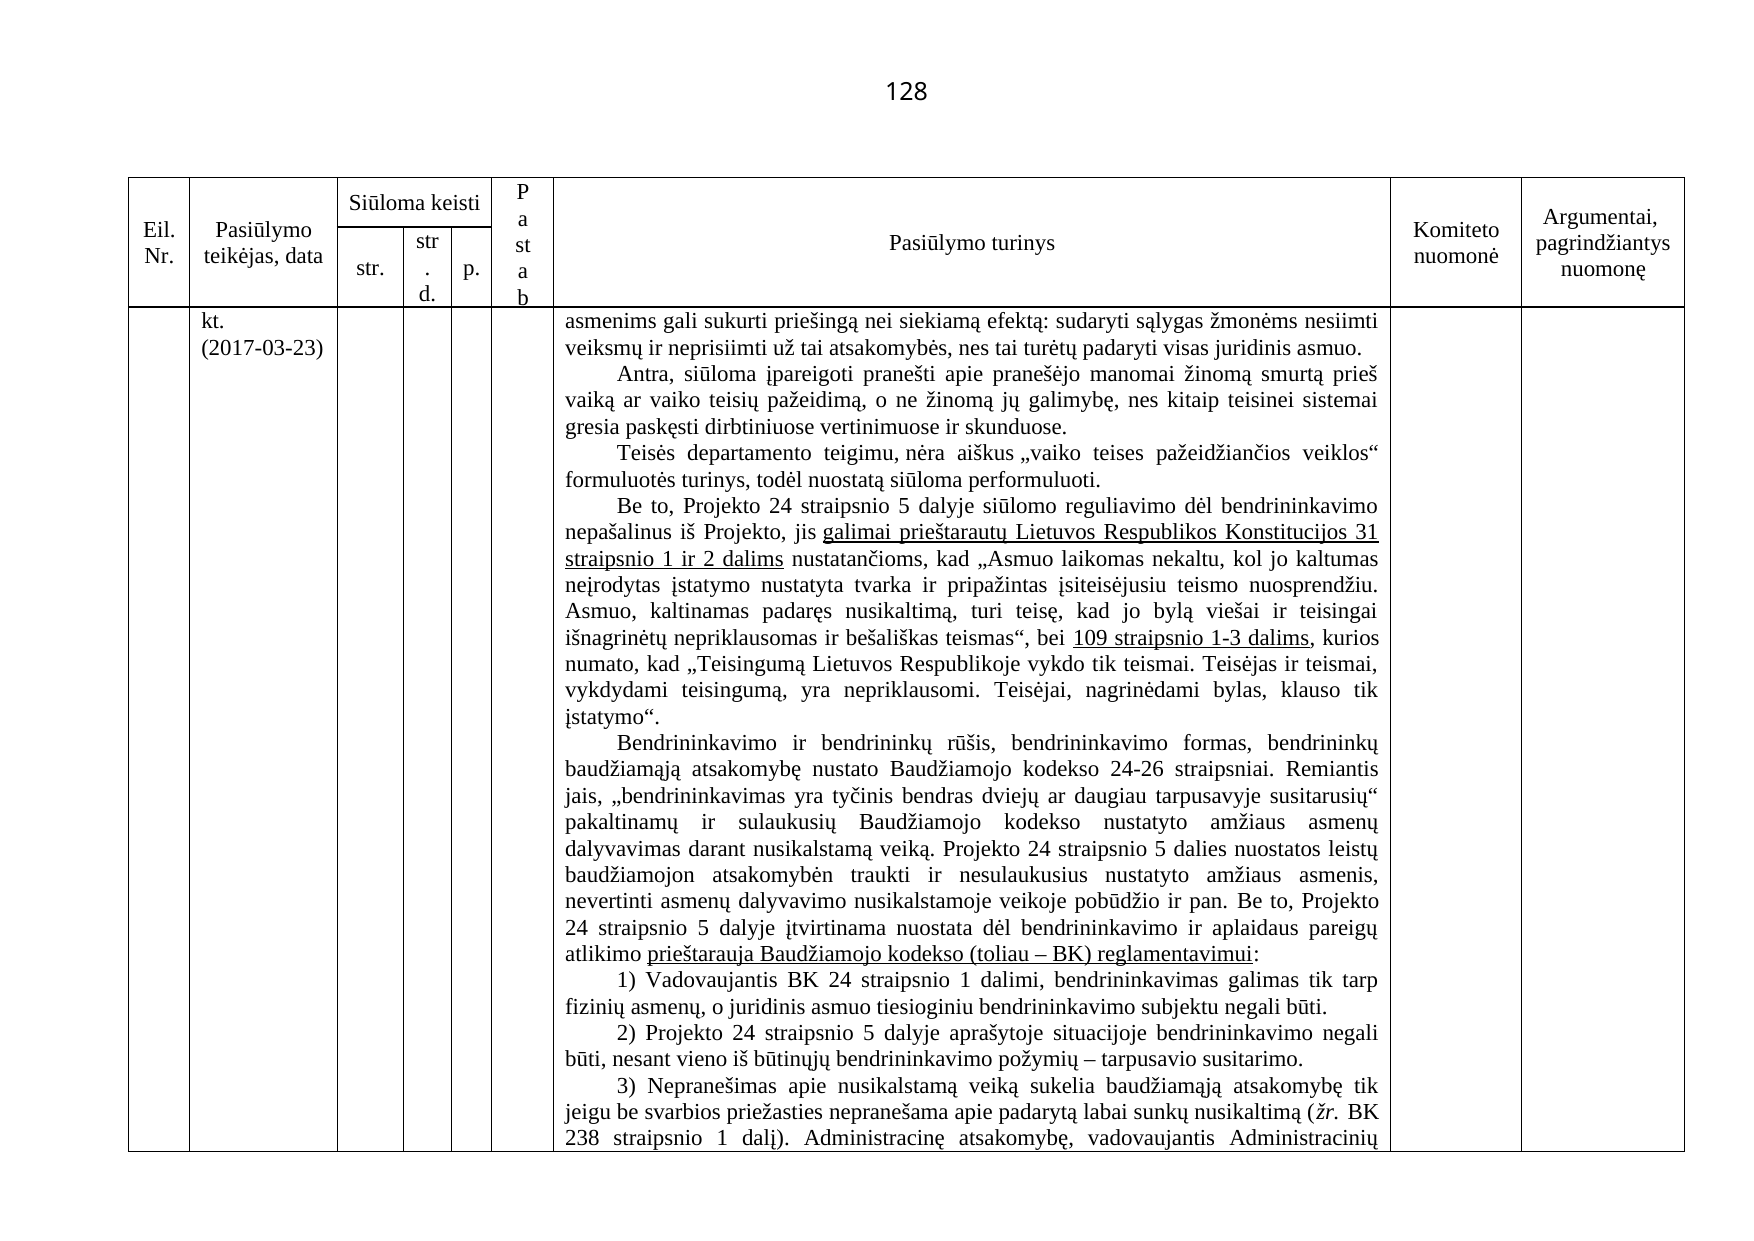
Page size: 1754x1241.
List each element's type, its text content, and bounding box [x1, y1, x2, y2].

table_cell [338, 308, 403, 1151]
table_cell str. d. [404, 228, 451, 306]
table_header Siūloma keisti [338, 178, 491, 226]
table_cell p. [452, 228, 491, 306]
table_cell [1391, 308, 1521, 1151]
table_cell asmenims gali sukurti priešingą nei siekiamą efektą: sudaryti sąlygas žmonėms nesiimti veiksmų ir neprisiimti už tai atsakomybės, nes tai turėtų padaryti visas juridinis asmuo. Antra, siūloma įpareigoti pranešti apie pranešėjo manomai žinomą smurtą prieš vaiką ar vaiko teisių pažeidimą, o ne žinomą jų galimybę, nes kitaip teisinei sistemai gresia paskęsti dirbtiniuose vertinimuose ir skunduose. Teisės departamento teigimu, nėra aiškus „vaiko teises pažeidžiančios veiklos“ formuluotės turinys, todėl nuostatą siūloma performuluoti. Be to, Projekto 24 straipsnio 5 dalyje siūlomo reguliavimo dėl bendrininkavimo nepašalinus iš Projekto, jis galimai prieštarautų Lietuvos Respublikos Konstitucijos 31 straipsnio 1 ir 2 dalims nustatančioms, kad „Asmuo laikomas nekaltu, kol jo kaltumas neįrodytas įstatymo nustatyta tvarka ir pripažintas įsiteisėjusiu teismo nuosprendžiu. Asmuo, kaltinamas padaręs nusikaltimą, turi teisę, kad jo bylą viešai ir teisingai išnagrinėtų nepriklausomas ir bešališkas teismas“, bei 109 straipsnio 1-3 dalims, kurios numato, kad „Teisingumą Lietuvos Respublikoje vykdo tik teismai. Teisėjas ir teismai, vykdydami teisingumą, yra nepriklausomi. Teisėjai, nagrinėdami bylas, klauso tik įstatymo“. Bendrininkavimo ir bendrininkų rūšis, bendrininkavimo formas, bendrininkų baudžiamąją atsakomybę nustato Baudžiamojo kodekso 24-26 straipsniai. Remiantis jais, „bendrininkavimas yra tyčinis bendras dviejų ar daugiau tarpusavyje susitarusių“ pakaltinamų ir sulaukusių Baudžiamojo kodekso nustatyto amžiaus asmenų dalyvavimas darant nusikalstamą veiką. Projekto 24 straipsnio 5 dalies nuostatos leistų baudžiamojon atsakomybėn traukti ir nesulaukusius nustatyto amžiaus asmenis, nevertinti asmenų dalyvavimo nusikalstamoje veikoje pobūdžio ir pan. Be to, Projekto 24 straipsnio 5 dalyje įtvirtinama nuostata dėl bendrininkavimo ir aplaidaus pareigų atlikimo prieštarauja Baudžiamojo kodekso (toliau – BK) reglamentavimui: 1) Vadovaujantis BK 24 straipsnio 1 dalimi, bendrininkavimas galimas tik tarp fizinių asmenų, o juridinis asmuo tiesioginiu bendrininkavimo subjektu negali būti. 2) Projekto 24 straipsnio 5 dalyje aprašytoje situacijoje bendrininkavimo negali būti, nesant vieno iš būtinųjų bendrininkavimo požymių – tarpusavio susitarimo. 3) Nepranešimas apie nusikalstamą veiką sukelia baudžiamąją atsakomybę tik jeigu be svarbios priežasties nepranešama apie padarytą labai sunkų nusikaltimą (žr. BK 238 straipsnio 1 dalį). Administracinę atsakomybę, vadovaujantis Administracinių [554, 308, 1390, 1151]
table_cell [452, 308, 491, 1151]
table_cell str. [338, 228, 403, 306]
table_header Pasiūlymo teikėjas, data [190, 178, 337, 306]
table_header Pasiūlymo turinys [554, 178, 1390, 306]
table_header Pastabos [492, 178, 553, 306]
table_cell [129, 308, 189, 1151]
table_cell [404, 308, 451, 1151]
table_cell [492, 308, 553, 1151]
table_cell [1522, 308, 1684, 1151]
table_header Argumentai, pagrindžiantys nuomonę [1522, 178, 1684, 306]
table_header Eil. Nr. [129, 178, 189, 306]
table_cell kt. (2017-03-23) [190, 308, 337, 1151]
table_header Komiteto nuomonė [1391, 178, 1521, 306]
